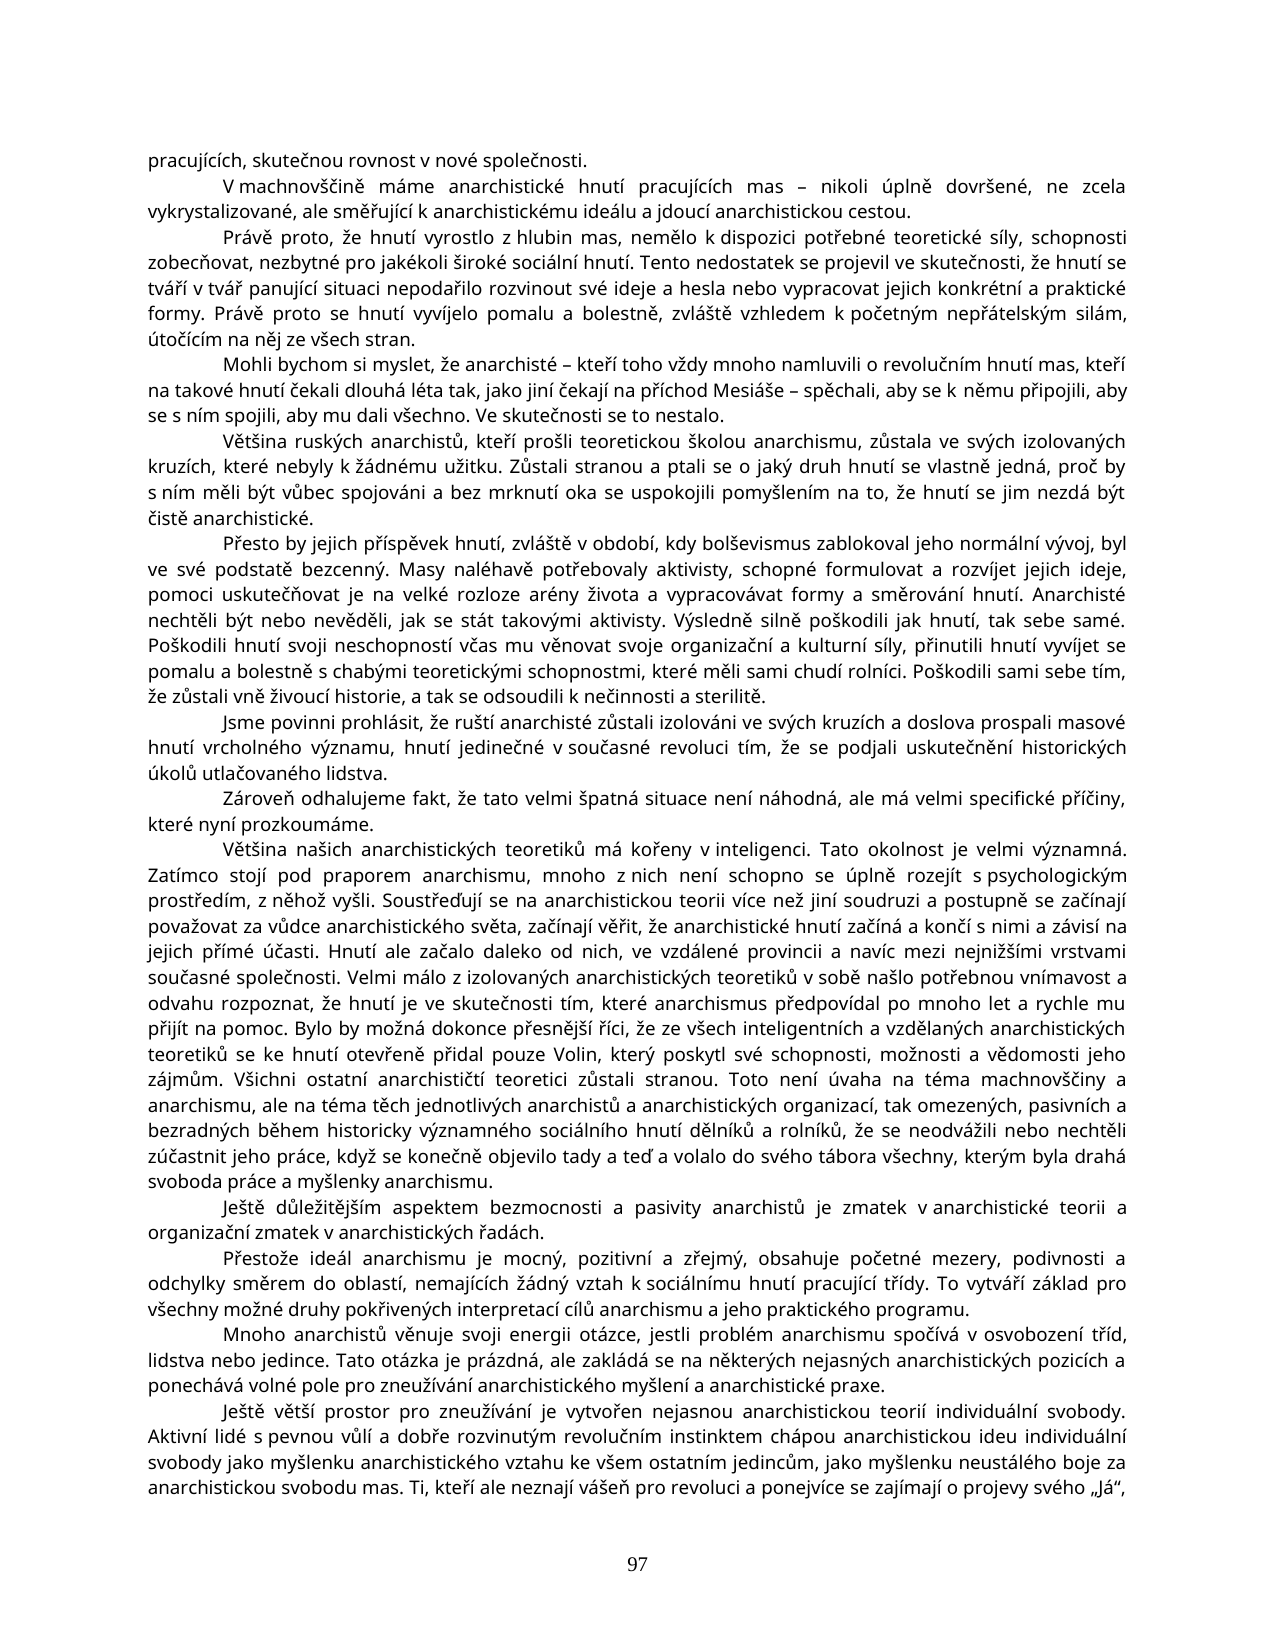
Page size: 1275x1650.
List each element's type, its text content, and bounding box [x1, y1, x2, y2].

text Většina ruských anarchistů, kteří prošli teoretickou školou anarchismu, zůstala ve svých izolovaných kruzích, které nebyly k žádnému užitku. Zůstali stranou a ptali se o jaký druh hnutí se vlastně jedná, proč by s ním měli být vůbec spojováni a bez mrknutí oka se uspokojili pomyšlením na to, že hnutí se jim nezdá být čistě anarchistické. [148, 428, 1127, 530]
text Přesto by jejich příspěvek hnutí, zvláště v období, kdy bolševismus zablokoval jeho normální vývoj, byl ve své podstatě bezcenný. Masy naléhavě potřebovaly aktivisty, schopné formulovat a rozvíjet jejich ideje, pomoci uskutečňovat je na velké rozloze arény života a vypracovávat formy a směrování hnutí. Anarchisté nechtěli být nebo nevěděli, jak se stát takovými aktivisty. Výsledně silně poškodili jak hnutí, tak sebe samé. Poškodili hnutí svoji neschopností včas mu věnovat svoje organizační a kulturní síly, přinutili hnutí vyvíjet se pomalu a bolestně s chabými teoretickými schopnostmi, které měli sami chudí rolníci. Poškodili sami sebe tím, že zůstali vně živoucí historie, a tak se odsoudili k nečinnosti a sterilitě. [148, 530, 1127, 709]
text pracujících, skutečnou rovnost v nové společnosti. [148, 148, 1127, 173]
text Jsme povinni prohlásit, že ruští anarchisté zůstali izolováni ve svých kruzích a doslova prospali masové hnutí vrcholného významu, hnutí jedinečné v současné revoluci tím, že se podjali uskutečnění historických úkolů utlačovaného lidstva. [148, 709, 1127, 786]
text Přestože ideál anarchismu je mocný, pozitivní a zřejmý, obsahuje početné mezery, podivnosti a odchylky směrem do oblastí, nemajících žádný vztah k sociálnímu hnutí pracující třídy. To vytváří základ pro všechny možné druhy pokřivených interpretací cílů anarchismu a jeho praktického programu. [148, 1245, 1127, 1322]
text Zároveň odhalujeme fakt, že tato velmi špatná situace není náhodná, ale má velmi specifické příčiny, které nyní prozkoumáme. [148, 786, 1127, 837]
text Mnoho anarchistů věnuje svoji energii otázce, jestli problém anarchismu spočívá v osvobození tříd, lidstva nebo jedince. Tato otázka je prázdná, ale zakládá se na některých nejasných anarchistických pozicích a ponechává volné pole pro zneužívání anarchistického myšlení a anarchistické praxe. [148, 1322, 1127, 1398]
text Právě proto, že hnutí vyrostlo z hlubin mas, nemělo k dispozici potřebné teoretické síly, schopnosti zobecňovat, nezbytné pro jakékoli široké sociální hnutí. Tento nedostatek se projevil ve skutečnosti, že hnutí se tváří v tvář panující situaci nepodařilo rozvinout své ideje a hesla nebo vypracovat jejich konkrétní a praktické formy. Právě proto se hnutí vyvíjelo pomalu a bolestně, zvláště vzhledem k početným nepřátelským silám, útočícím na něj ze všech stran. [148, 224, 1127, 352]
text Většina našich anarchistických teoretiků má kořeny v inteligenci. Tato okolnost je velmi významná. Zatímco stojí pod praporem anarchismu, mnoho z nich není schopno se úplně rozejít s psychologickým prostředím, z něhož vyšli. Soustřeďují se na anarchistickou teorii více než jiní soudruzi a postupně se začínají považovat za vůdce anarchistického světa, začínají věřit, že anarchistické hnutí začíná a končí s nimi a závisí na jejich přímé účasti. Hnutí ale začalo daleko od nich, ve vzdálené provincii a navíc mezi nejnižšími vrstvami současné společnosti. Velmi málo z izolovaných anarchistických teoretiků v sobě našlo potřebnou vnímavost a odvahu rozpoznat, že hnutí je ve skutečnosti tím, které anarchismus předpovídal po mnoho let a rychle mu přijít na pomoc. Bylo by možná dokonce přesnější říci, že ze všech inteligentních a vzdělaných anarchistických teoretiků se ke hnutí otevřeně přidal pouze Volin, který poskytl své schopnosti, možnosti a vědomosti jeho zájmům. Všichni ostatní anarchističtí teoretici zůstali stranou. Toto není úvaha na téma machnovščiny a anarchismu, ale na téma těch jednotlivých anarchistů a anarchistických organizací, tak omezených, pasivních a bezradných během historicky významného sociálního hnutí dělníků a rolníků, že se neodvážili nebo nechtěli zúčastnit jeho práce, když se konečně objevilo tady a teď a volalo do svého tábora všechny, kterým byla drahá svoboda práce a myšlenky anarchismu. [148, 837, 1127, 1194]
text V machnovščině máme anarchistické hnutí pracujících mas – nikoli úplně dovršené, ne zcela vykrystalizované, ale směřující k anarchistickému ideálu a jdoucí anarchistickou cestou. [148, 173, 1127, 224]
text Ještě větší prostor pro zneužívání je vytvořen nejasnou anarchistickou teorií individuální svobody. Aktivní lidé s pevnou vůlí a dobře rozvinutým revolučním instinktem chápou anarchistickou ideu individuální svobody jako myšlenku anarchistického vztahu ke všem ostatním jedincům, jako myšlenku neustálého boje za anarchistickou svobodu mas. Ti, kteří ale neznají vášeň pro revoluci a ponejvíce se zajímají o projevy svého „Já“, [148, 1398, 1127, 1500]
text Mohli bychom si myslet, že anarchisté – kteří toho vždy mnoho namluvili o revolučním hnutí mas, kteří na takové hnutí čekali dlouhá léta tak, jako jiní čekají na příchod Mesiáše – spěchali, aby se k němu připojili, aby se s ním spojili, aby mu dali všechno. Ve skutečnosti se to nestalo. [148, 352, 1127, 428]
text Ještě důležitějším aspektem bezmocnosti a pasivity anarchistů je zmatek v anarchistické teorii a organizační zmatek v anarchistických řadách. [148, 1194, 1127, 1245]
